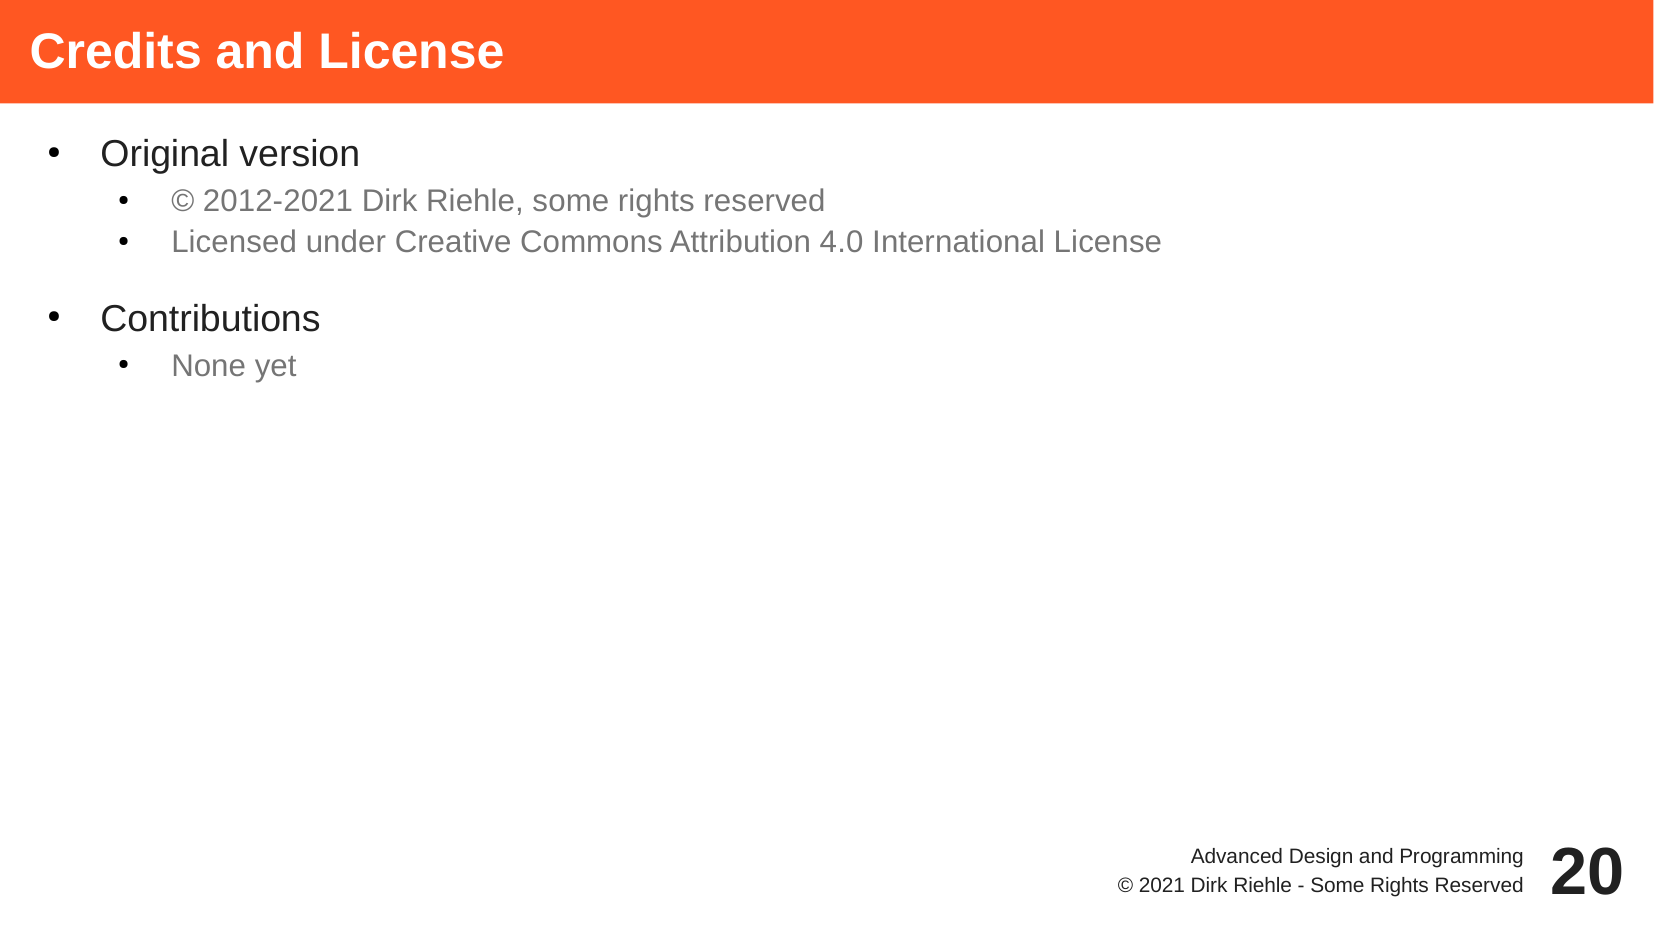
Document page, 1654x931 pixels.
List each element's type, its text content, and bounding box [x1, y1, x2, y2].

title Credits and License [0, 0, 1654, 104]
list Original version © 2012-2021 Dirk Riehle, some rights reserved Licensed under Creative Commons Attribution 4.0 International License Contributions None yet [29, 132, 1625, 813]
